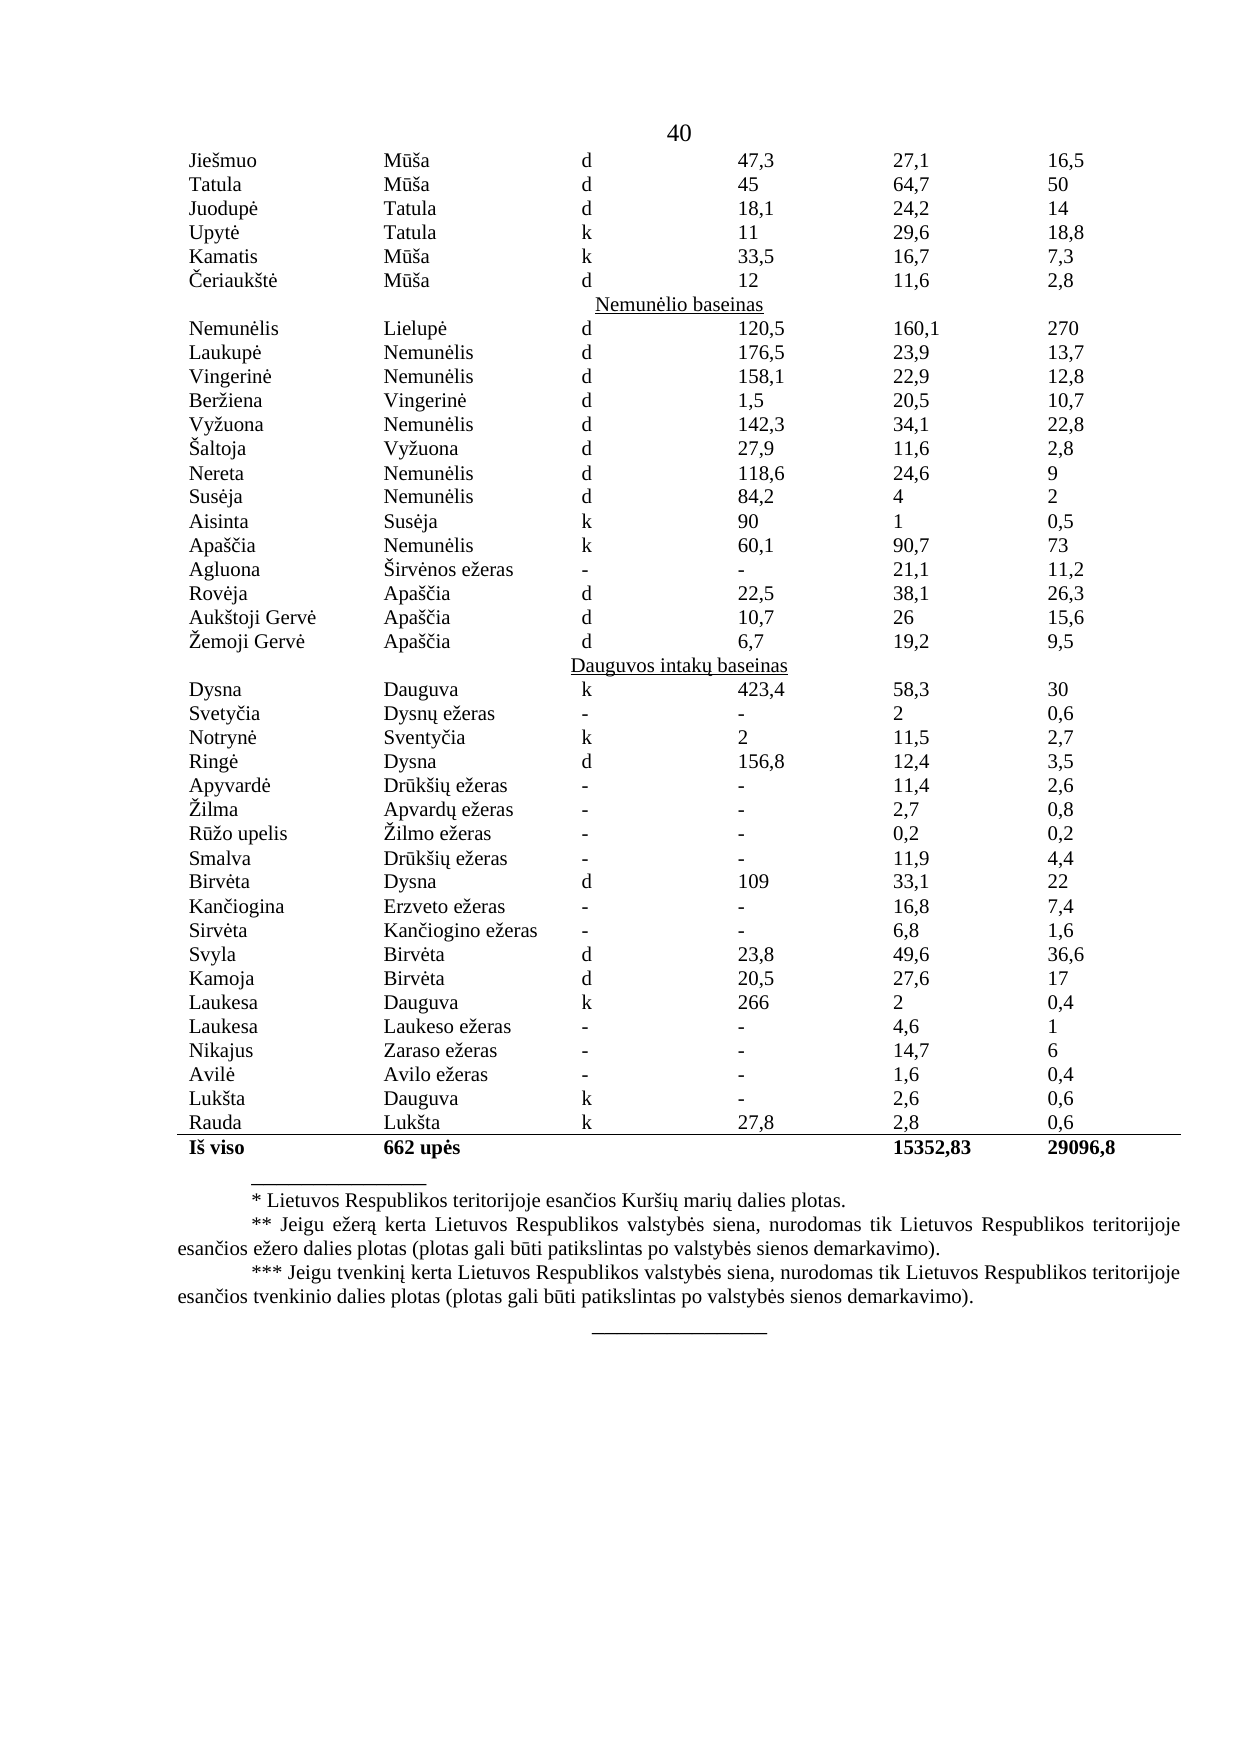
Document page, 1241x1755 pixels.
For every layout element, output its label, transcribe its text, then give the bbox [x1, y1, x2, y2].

table_cell Sirvėta [177, 918, 372, 942]
table_cell - [570, 557, 726, 581]
table_cell 11,6 [882, 436, 1036, 460]
table_cell Laukesa [177, 1014, 372, 1038]
table_cell 1,6 [1036, 918, 1181, 942]
table_cell Kamatis [177, 244, 372, 268]
table_cell - [570, 918, 726, 942]
table_cell k [570, 220, 726, 244]
table_cell 2,8 [882, 1110, 1036, 1134]
table_cell - [570, 701, 726, 725]
table_cell Dauguva [372, 1086, 570, 1110]
table_cell 1,6 [882, 1062, 1036, 1086]
table_cell Nemunėlis [372, 412, 570, 436]
table_cell 2,6 [1036, 773, 1181, 797]
table_cell 24,6 [882, 460, 1036, 484]
table_cell - [570, 894, 726, 918]
table_cell 0,5 [1036, 509, 1181, 533]
table_cell 13,7 [1036, 340, 1181, 364]
table_cell Dauguva [372, 990, 570, 1014]
table_cell Dysna [177, 677, 372, 701]
table_cell Sventyčia [372, 725, 570, 749]
text ______________ [177, 1308, 1181, 1337]
table_cell - [570, 821, 726, 845]
table_cell 118,6 [726, 460, 882, 484]
table_cell - [726, 918, 882, 942]
table_cell 142,3 [726, 412, 882, 436]
table_cell 423,4 [726, 677, 882, 701]
table_cell 662 upės [372, 1135, 882, 1159]
table_cell Tatula [372, 196, 570, 220]
table_cell - [726, 557, 882, 581]
table_cell 0,4 [1036, 990, 1181, 1014]
table_cell 2,8 [1036, 436, 1181, 460]
table_cell d [570, 749, 726, 773]
table_cell 38,1 [882, 581, 1036, 605]
table_cell k [570, 1086, 726, 1110]
table_cell 11 [726, 220, 882, 244]
table_cell 33,5 [726, 244, 882, 268]
table_cell 18,8 [1036, 220, 1181, 244]
table_cell 2 [1036, 485, 1181, 508]
text ______________ [177, 1159, 1181, 1188]
table_cell 64,7 [882, 172, 1036, 196]
table_cell 0,2 [1036, 821, 1181, 845]
table_cell 45 [726, 172, 882, 196]
table_cell 16,8 [882, 894, 1036, 918]
table_cell 0,4 [1036, 1062, 1181, 1086]
table_cell Vyžuona [177, 412, 372, 436]
table_cell d [570, 388, 726, 412]
table_cell 11,5 [882, 725, 1036, 749]
table_cell Nemunėlis [372, 485, 570, 508]
table_cell 9,5 [1036, 629, 1181, 653]
table_cell Nemunėlis [372, 340, 570, 364]
table_cell 19,2 [882, 629, 1036, 653]
table_cell Dysnų ežeras [372, 701, 570, 725]
table_cell 23,8 [726, 942, 882, 966]
table_cell 120,5 [726, 316, 882, 340]
table_cell k [570, 677, 726, 701]
table_cell - [726, 894, 882, 918]
table_cell Mūša [372, 244, 570, 268]
table_cell - [726, 701, 882, 725]
table_cell Nemunėlio baseinas [177, 292, 1181, 316]
table_cell 34,1 [882, 412, 1036, 436]
table_cell Žilma [177, 797, 372, 821]
table_cell 90 [726, 509, 882, 533]
table_cell 36,6 [1036, 942, 1181, 966]
table_cell Rovėja [177, 581, 372, 605]
table_cell 27,8 [726, 1110, 882, 1134]
table_cell 26,3 [1036, 581, 1181, 605]
table_cell 1 [1036, 1014, 1181, 1038]
table_cell 26 [882, 605, 1036, 629]
table_cell Laukeso ežeras [372, 1014, 570, 1038]
table_cell 0,6 [1036, 1110, 1181, 1134]
table_cell Smalva [177, 845, 372, 869]
table_cell 2,7 [1036, 725, 1181, 749]
table_cell 18,1 [726, 196, 882, 220]
table_cell d [570, 196, 726, 220]
table_cell k [570, 533, 726, 557]
table_cell 73 [1036, 533, 1181, 557]
table_cell 33,1 [882, 870, 1036, 893]
table_cell d [570, 412, 726, 436]
table_cell 58,3 [882, 677, 1036, 701]
table_cell 156,8 [726, 749, 882, 773]
table_cell d [570, 581, 726, 605]
table_cell 16,7 [882, 244, 1036, 268]
table_cell - [726, 773, 882, 797]
table_cell Birvėta [372, 942, 570, 966]
table_cell Avilė [177, 1062, 372, 1086]
table_cell 4 [882, 485, 1036, 508]
table_cell Mūša [372, 148, 570, 172]
table_cell Nereta [177, 460, 372, 484]
table_cell 160,1 [882, 316, 1036, 340]
table_cell d [570, 436, 726, 460]
table_cell 17 [1036, 966, 1181, 990]
table_cell 7,4 [1036, 894, 1181, 918]
table_cell 11,4 [882, 773, 1036, 797]
table_cell Dysna [372, 749, 570, 773]
table_cell d [570, 870, 726, 893]
table_cell - [726, 1014, 882, 1038]
table_cell Dauguva [372, 677, 570, 701]
table_cell 22,9 [882, 364, 1036, 388]
text *** Jeigu tvenkinį kerta Lietuvos Respublikos valstybės siena, nurodomas tik Lietuvos Respublikos teritorijoje esančios tvenkinio dalies plotas (plotas gali būti patikslintas po valstybės sienos demarkavimo). [177, 1260, 1181, 1308]
table_cell Kančiogino ežeras [372, 918, 570, 942]
table_cell Nemunėlis [372, 460, 570, 484]
table_cell 270 [1036, 316, 1181, 340]
table_cell 29,6 [882, 220, 1036, 244]
table_cell - [570, 1038, 726, 1062]
table_cell Apaščia [372, 581, 570, 605]
table_cell Čeriaukštė [177, 268, 372, 292]
table_cell - [726, 845, 882, 869]
table_cell 7,3 [1036, 244, 1181, 268]
table_cell Žilmo ežeras [372, 821, 570, 845]
table_cell 49,6 [882, 942, 1036, 966]
table_cell d [570, 148, 726, 172]
table_cell Apaščia [177, 533, 372, 557]
table_cell 2 [882, 990, 1036, 1014]
table_cell - [726, 821, 882, 845]
table_cell 176,5 [726, 340, 882, 364]
table_cell 27,9 [726, 436, 882, 460]
table_cell Lielupė [372, 316, 570, 340]
table_cell 2,6 [882, 1086, 1036, 1110]
table_cell 1 [882, 509, 1036, 533]
table_cell d [570, 605, 726, 629]
table_cell Vyžuona [372, 436, 570, 460]
table_cell Kančiogina [177, 894, 372, 918]
table_cell d [570, 629, 726, 653]
table_cell 12 [726, 268, 882, 292]
table_cell 84,2 [726, 485, 882, 508]
table_cell Svyla [177, 942, 372, 966]
table_cell 22,5 [726, 581, 882, 605]
table_cell 4,4 [1036, 845, 1181, 869]
table_cell - [570, 1014, 726, 1038]
table_cell 109 [726, 870, 882, 893]
table_cell 1,5 [726, 388, 882, 412]
table_cell - [726, 1062, 882, 1086]
table_cell 12,4 [882, 749, 1036, 773]
table_cell 12,8 [1036, 364, 1181, 388]
table_cell 4,6 [882, 1014, 1036, 1038]
table_cell 0,2 [882, 821, 1036, 845]
table_cell k [570, 725, 726, 749]
table_cell 20,5 [726, 966, 882, 990]
table_cell d [570, 172, 726, 196]
table_cell Nikajus [177, 1038, 372, 1062]
table_cell Agluona [177, 557, 372, 581]
table_cell - [570, 773, 726, 797]
table_cell d [570, 966, 726, 990]
table_cell - [726, 1038, 882, 1062]
table_cell Upytė [177, 220, 372, 244]
table_cell 16,5 [1036, 148, 1181, 172]
table_cell - [570, 845, 726, 869]
table_cell Susėja [372, 509, 570, 533]
table_cell 15352,83 [882, 1135, 1036, 1159]
table_cell 21,1 [882, 557, 1036, 581]
table_cell Apaščia [372, 605, 570, 629]
table_cell Rauda [177, 1110, 372, 1134]
table_cell Tatula [177, 172, 372, 196]
text * Lietuvos Respublikos teritorijoje esančios Kuršių marių dalies plotas. [177, 1188, 1181, 1212]
table_cell k [570, 509, 726, 533]
table_cell 20,5 [882, 388, 1036, 412]
table_cell Nemunėlis [372, 364, 570, 388]
table_cell 14,7 [882, 1038, 1036, 1062]
table_cell 0,6 [1036, 701, 1181, 725]
table_cell 27,1 [882, 148, 1036, 172]
table_cell d [570, 942, 726, 966]
table_cell Kamoja [177, 966, 372, 990]
table_cell Drūkšių ežeras [372, 845, 570, 869]
table_cell Žemoji Gervė [177, 629, 372, 653]
table_cell Dysna [372, 870, 570, 893]
table_cell 2,7 [882, 797, 1036, 821]
table_cell Laukupė [177, 340, 372, 364]
table_cell Nemunėlis [372, 533, 570, 557]
table_cell 9 [1036, 460, 1181, 484]
table_cell Drūkšių ežeras [372, 773, 570, 797]
table_cell d [570, 364, 726, 388]
table_cell 11,9 [882, 845, 1036, 869]
table_cell 6,7 [726, 629, 882, 653]
table_cell 27,6 [882, 966, 1036, 990]
table_cell Jiešmuo [177, 148, 372, 172]
table_cell Zaraso ežeras [372, 1038, 570, 1062]
table_cell 6,8 [882, 918, 1036, 942]
table_cell Beržiena [177, 388, 372, 412]
table_cell Mūša [372, 268, 570, 292]
table_cell 23,9 [882, 340, 1036, 364]
table_cell 90,7 [882, 533, 1036, 557]
table_cell 24,2 [882, 196, 1036, 220]
table_cell 266 [726, 990, 882, 1014]
text ** Jeigu ežerą kerta Lietuvos Respublikos valstybės siena, nurodomas tik Lietuvos Respublikos teritorijoje esančios ežero dalies plotas (plotas gali būti patikslintas po valstybės sienos demarkavimo). [177, 1212, 1181, 1260]
table_cell Nemunėlis [177, 316, 372, 340]
table_cell d [570, 316, 726, 340]
table_cell Šaltoja [177, 436, 372, 460]
table_cell Vingerinė [177, 364, 372, 388]
table_cell Susėja [177, 485, 372, 508]
table_cell Notrynė [177, 725, 372, 749]
table_cell 6 [1036, 1038, 1181, 1062]
table_cell 0,8 [1036, 797, 1181, 821]
table_cell Lukšta [372, 1110, 570, 1134]
table_cell 10,7 [726, 605, 882, 629]
table_cell 29096,8 [1036, 1135, 1181, 1159]
table_cell 22 [1036, 870, 1181, 893]
table_cell Apyvardė [177, 773, 372, 797]
table_cell 158,1 [726, 364, 882, 388]
table_cell Juodupė [177, 196, 372, 220]
table_cell 14 [1036, 196, 1181, 220]
table_cell Laukesa [177, 990, 372, 1014]
table_cell 11,6 [882, 268, 1036, 292]
table_cell 2,8 [1036, 268, 1181, 292]
table_cell 2 [882, 701, 1036, 725]
table_cell Avilo ežeras [372, 1062, 570, 1086]
table_cell - [726, 797, 882, 821]
table_cell Birvėta [372, 966, 570, 990]
table_cell 47,3 [726, 148, 882, 172]
table_cell Lukšta [177, 1086, 372, 1110]
table_cell k [570, 244, 726, 268]
table_cell Tatula [372, 220, 570, 244]
table_cell 15,6 [1036, 605, 1181, 629]
table_cell Širvėnos ežeras [372, 557, 570, 581]
table_cell - [726, 1086, 882, 1110]
table_cell - [570, 1062, 726, 1086]
table_cell - [570, 797, 726, 821]
table_cell 10,7 [1036, 388, 1181, 412]
table_cell d [570, 268, 726, 292]
table_cell d [570, 340, 726, 364]
table_cell Birvėta [177, 870, 372, 893]
table_cell Svetyčia [177, 701, 372, 725]
table_cell Dauguvos intakų baseinas [177, 653, 1181, 677]
table_cell d [570, 485, 726, 508]
table_cell 50 [1036, 172, 1181, 196]
table_cell 3,5 [1036, 749, 1181, 773]
table_cell Rūžo upelis [177, 821, 372, 845]
table_cell Erzveto ežeras [372, 894, 570, 918]
table_cell Aukštoji Gervė [177, 605, 372, 629]
table_cell Iš viso [177, 1135, 372, 1159]
table_cell k [570, 1110, 726, 1134]
table_cell Apaščia [372, 629, 570, 653]
table_cell Ringė [177, 749, 372, 773]
table_cell k [570, 990, 726, 1014]
table_cell 0,6 [1036, 1086, 1181, 1110]
table_cell 11,2 [1036, 557, 1181, 581]
table_cell Vingerinė [372, 388, 570, 412]
table_cell 22,8 [1036, 412, 1181, 436]
table_cell Mūša [372, 172, 570, 196]
table_cell 2 [726, 725, 882, 749]
table_cell d [570, 460, 726, 484]
table_cell 60,1 [726, 533, 882, 557]
table_cell 30 [1036, 677, 1181, 701]
table_cell Apvardų ežeras [372, 797, 570, 821]
table_cell Aisinta [177, 509, 372, 533]
